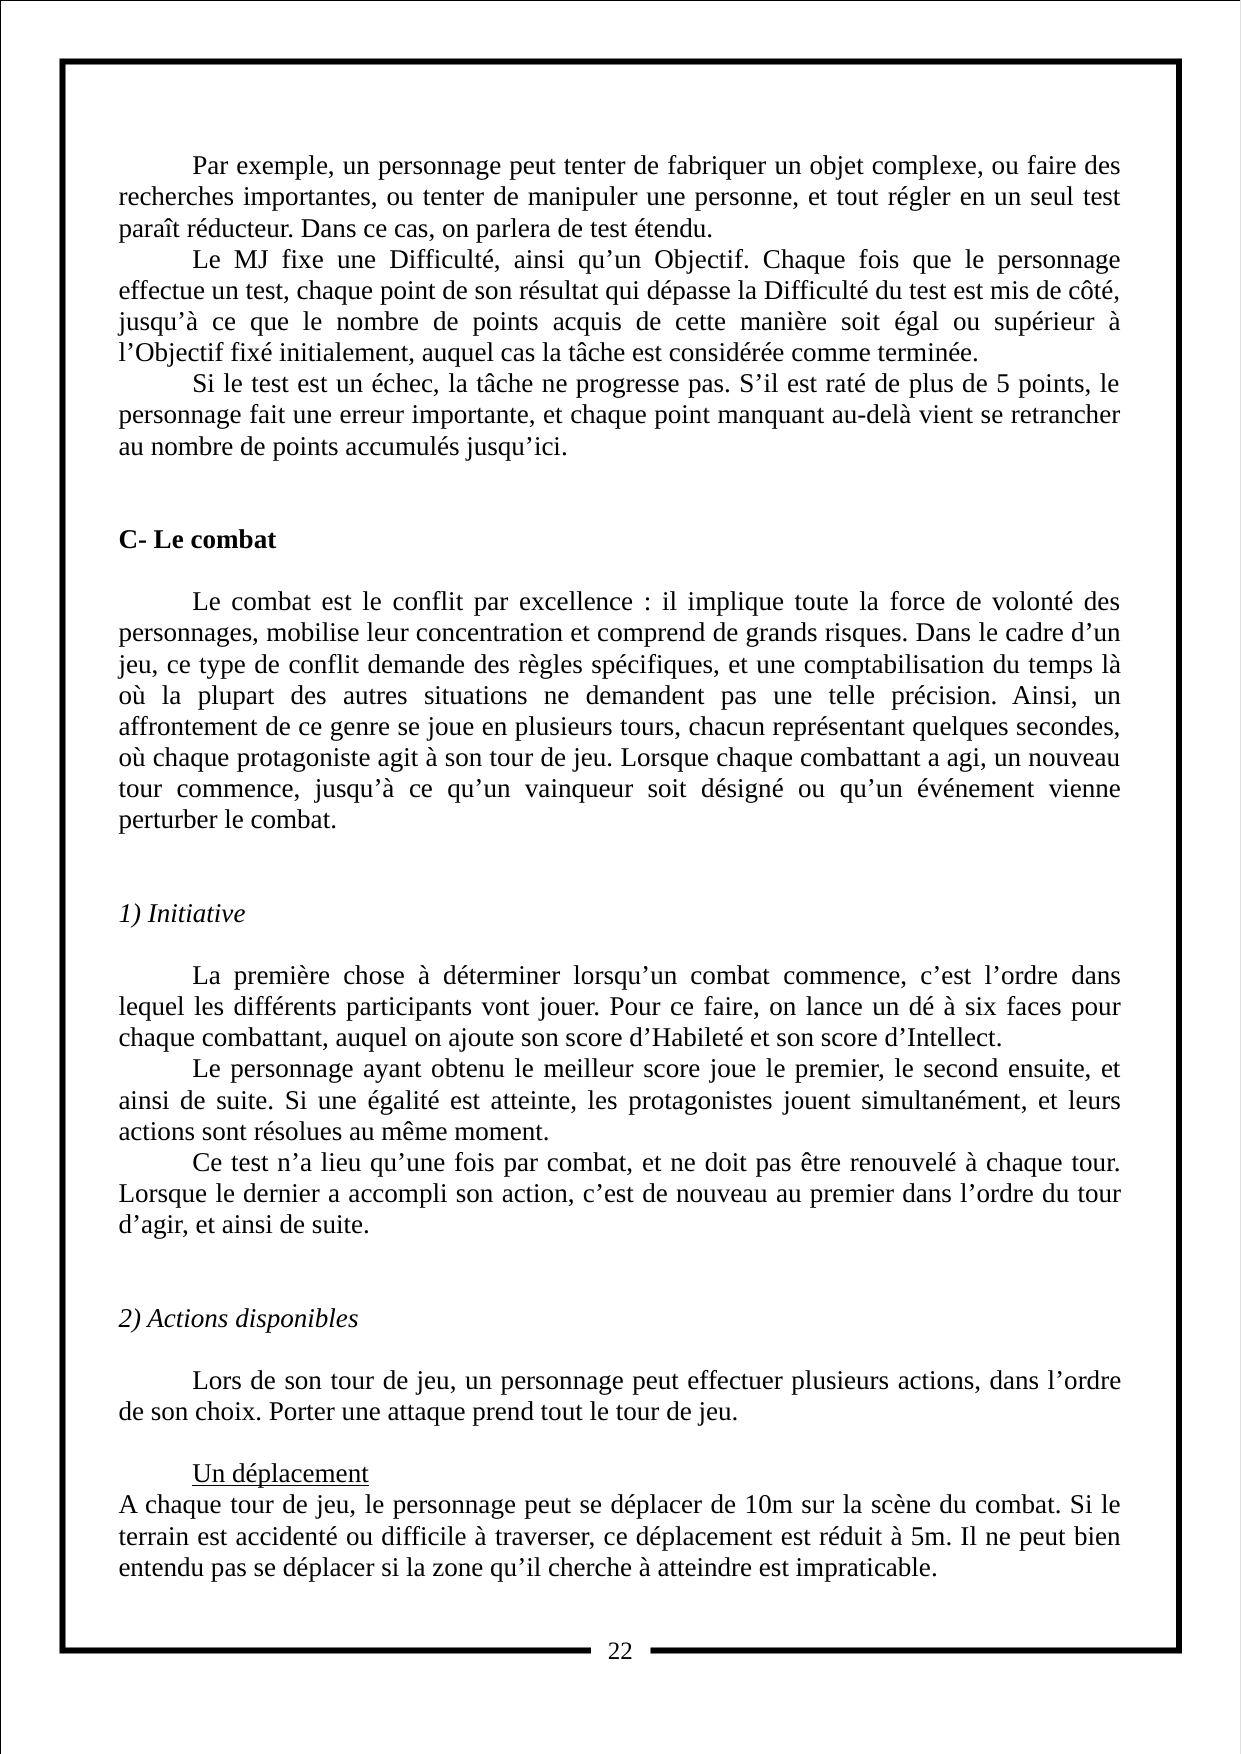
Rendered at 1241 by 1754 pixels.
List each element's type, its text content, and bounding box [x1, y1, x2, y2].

text Ce test n’a lieu qu’une fois par combat, et ne doit pas être renouvelé à chaque tour. Lorsque le dernier a accompli son action, c’est de nouveau au premier dans l’ordre du tour d’agir, et ainsi de suite. [118, 1146, 1122, 1239]
text Le combat est le conflit par excellence : il implique toute la force de volonté des personnages, mobilise leur concentration et comprend de grands risques. Dans le cadre d’un jeu, ce type de conflit demande des règles spécifiques, et une comptabilisation du temps là où la plupart des autres situations ne demandent pas une telle précision. Ainsi, un affrontement de ce genre se joue en plusieurs tours, chacun représentant quelques secondes, où chaque protagoniste agit à son tour de jeu. Lorsque chaque combattant a agi, un nouveau tour commence, jusqu’à ce qu’un vainqueur soit désigné ou qu’un événement vienne perturber le combat. [118, 585, 1122, 834]
picture [1, 1, 1240, 1754]
text Si le test est un échec, la tâche ne progresse pas. S’il est raté de plus de 5 points, le personnage fait une erreur importante, et chaque point manquant au-delà vient se retrancher au nombre de points accumulés jusqu’ici. [118, 367, 1122, 461]
text A chaque tour de jeu, le personnage peut se déplacer de 10m sur la scène du combat. Si le terrain est accidenté ou difficile à traverser, ce déplacement est réduit à 5m. Il ne peut bien entendu pas se déplacer si la zone qu’il cherche à atteindre est impraticable. [118, 1489, 1122, 1582]
text 2) Actions disponibles [118, 1302, 1122, 1333]
text Lors de son tour de jeu, un personnage peut effectuer plusieurs actions, dans l’ordre de son choix. Porter une attaque prend tout le tour de jeu. [118, 1364, 1122, 1426]
text La première chose à déterminer lorsqu’un combat commence, c’est l’ordre dans lequel les différents participants vont jouer. Pour ce faire, on lance un dé à six faces pour chaque combattant, auquel on ajoute son score d’Habileté et son score d’Intellect. [118, 959, 1122, 1053]
text 1) Initiative [118, 897, 1122, 928]
text Par exemple, un personnage peut tenter de fabriquer un objet complexe, ou faire des recherches importantes, ou tenter de manipuler une personne, et tout régler en un seul test paraît réducteur. Dans ce cas, on parlera de test étendu. [118, 149, 1122, 243]
text Le MJ fixe une Difficulté, ainsi qu’un Objectif. Chaque fois que le personnage effectue un test, chaque point de son résultat qui dépasse la Difficulté du test est mis de côté, jusqu’à ce que le nombre de points acquis de cette manière soit égal ou supérieur à l’Objectif fixé initialement, auquel cas la tâche est considérée comme terminée. [118, 243, 1122, 367]
text Le personnage ayant obtenu le meilleur score joue le premier, le second ensuite, et ainsi de suite. Si une égalité est atteinte, les protagonistes jouent simultanément, et leurs actions sont résolues au même moment. [118, 1053, 1122, 1146]
text Un déplacement [118, 1457, 1122, 1489]
text C- Le combat [118, 523, 1122, 554]
